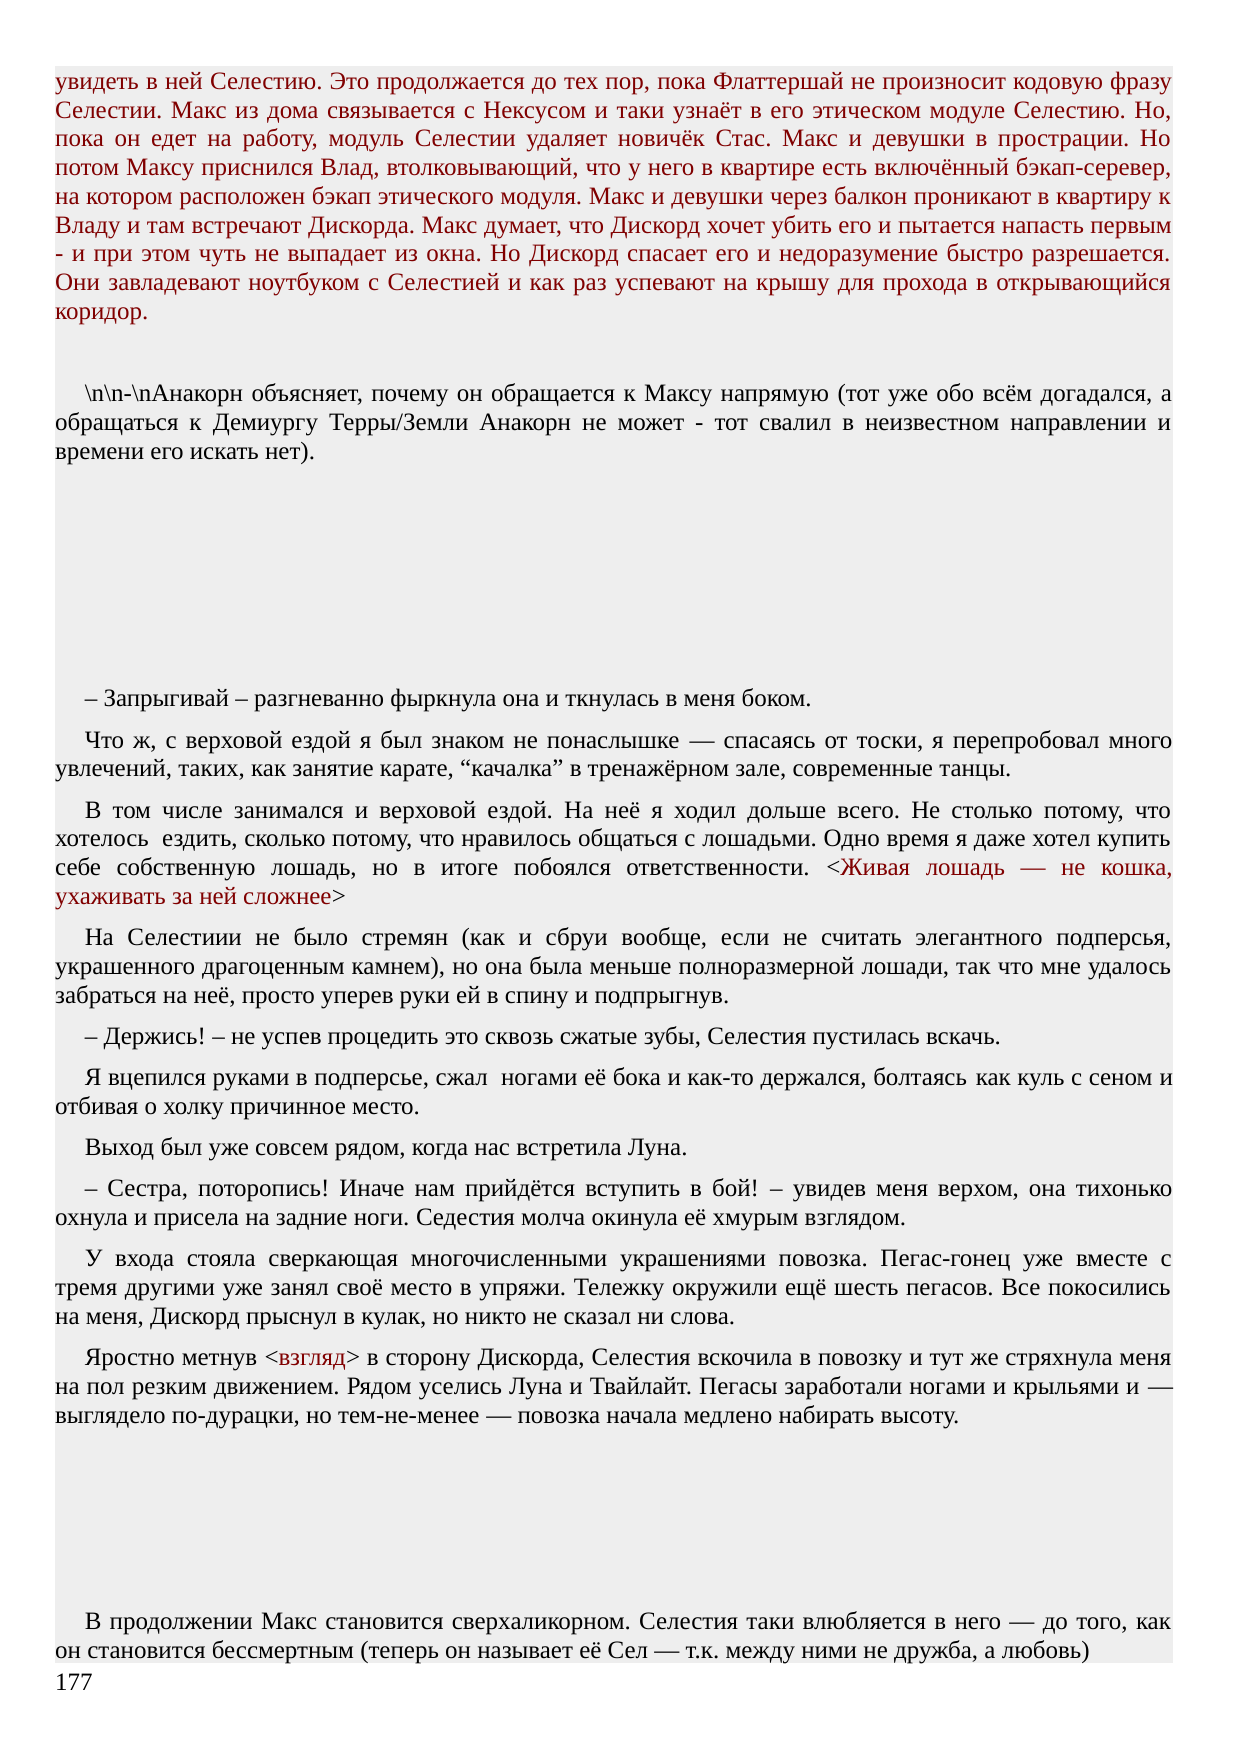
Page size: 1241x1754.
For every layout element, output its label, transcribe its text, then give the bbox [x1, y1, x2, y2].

text У входа стояла сверкающая многочисленными украшениями повозка. Пегас-гонец уже вместе с тремя другими уже занял своё место в упряжи. Тележку окружили ещё шесть пегасов. Все покосились на меня, Дискорд прыснул в кулак, но никто не сказал ни слова. [55, 1243, 1173, 1330]
text Что ж, с верховой ездой я был знаком не понаслышке — спасаясь от тоски, я перепробовал много увлечений, таких, как занятие карате, “качалка” в тренажёрном зале, современные танцы. [55, 725, 1173, 782]
text В том числе занимался и верховой ездой. На неё я ходил дольше всего. Не столько потому, что хотелось ездить, сколько потому, что нравилось общаться с лошадьми. Одно время я даже хотел купить себе собственную лошадь, но в итоге побоялся ответственности. <Живая лошадь — не кошка, ухаживать за ней сложнее> [55, 795, 1173, 910]
text – Держись! – не успев процедить это сквозь сжатые зубы, Селестия пустилась вскачь. [55, 1021, 1173, 1050]
text увидеть в ней Селестию. Это продолжается до тех пор, пока Флаттершай не произносит кодовую фразу Селестии. Макс из дома связывается с Нексусом и таки узнаёт в его этическом модуле Селестию. Но, пока он едет на работу, модуль Селестии удаляет новичёк Стас. Макс и девушки в прострации. Но потом Максу приснился Влад, втолковывающий, что у него в квартире есть включённый бэкап-серевер, на котором расположен бэкап этического модуля. Макс и девушки через балкон проникают в квартиру к Владу и там встречают Дискорда. Макс думает, что Дискорд хочет убить его и пытается напасть первым - и при этом чуть не выпадает из окна. Но Дискорд спасает его и недоразумение быстро разрешается. Они завладевают ноутбуком с Селестией и как раз успевают на крышу для прохода в открывающийся коридор. [55, 66, 1173, 325]
text – Сестра, поторопись! Иначе нам прийдётся вступить в бой! – увидев меня верхом, она тихонько охнула и присела на задние ноги. Седестия молча окинула её хмурым взглядом. [55, 1173, 1173, 1231]
text \n\n-\nАнакорн объясняет, почему он обращается к Максу напрямую (тот уже обо всём догадался, а обращаться к Демиургу Терры/Земли Анакорн не может - тот свалил в неизвестном направлении и времени его искать нет). [55, 378, 1173, 465]
text В продолжении Макс становится сверхаликорном. Селестия таки влюбляется в него — до того, как он становится бессмертным (теперь он называет её Сел — т.к. между ними не дружба, а любовь) [55, 1606, 1173, 1663]
text – Запрыгивай – разгневанно фыркнула она и ткнулась в меня боком. [55, 683, 1173, 712]
text Выход был уже совсем рядом, когда нас встретила Луна. [55, 1132, 1173, 1161]
text Яростно метнув <взгляд> в сторону Дискорда, Селестия вскочила в повозку и тут же стряхнула меня на пол резким движением. Рядом уселись Луна и Твайлайт. Пегасы заработали ногами и крыльями и — выглядело по-дурацки, но тем-не-менее — повозка начала медлено набирать высоту. [55, 1342, 1173, 1428]
text На Селестиии не было стремян (как и сбруи вообще, если не считать элегантного подперсья, украшенного драгоценным камнем), но она была меньше полноразмерной лошади, так что мне удалось забраться на неё, просто уперев руки ей в спину и подпрыгнув. [55, 922, 1173, 1008]
text Я вцепился руками в подперсье, сжал ногами её бока и как-то держался, болтаясь как куль с сеном и отбивая о холку причинное место. [55, 1062, 1173, 1120]
